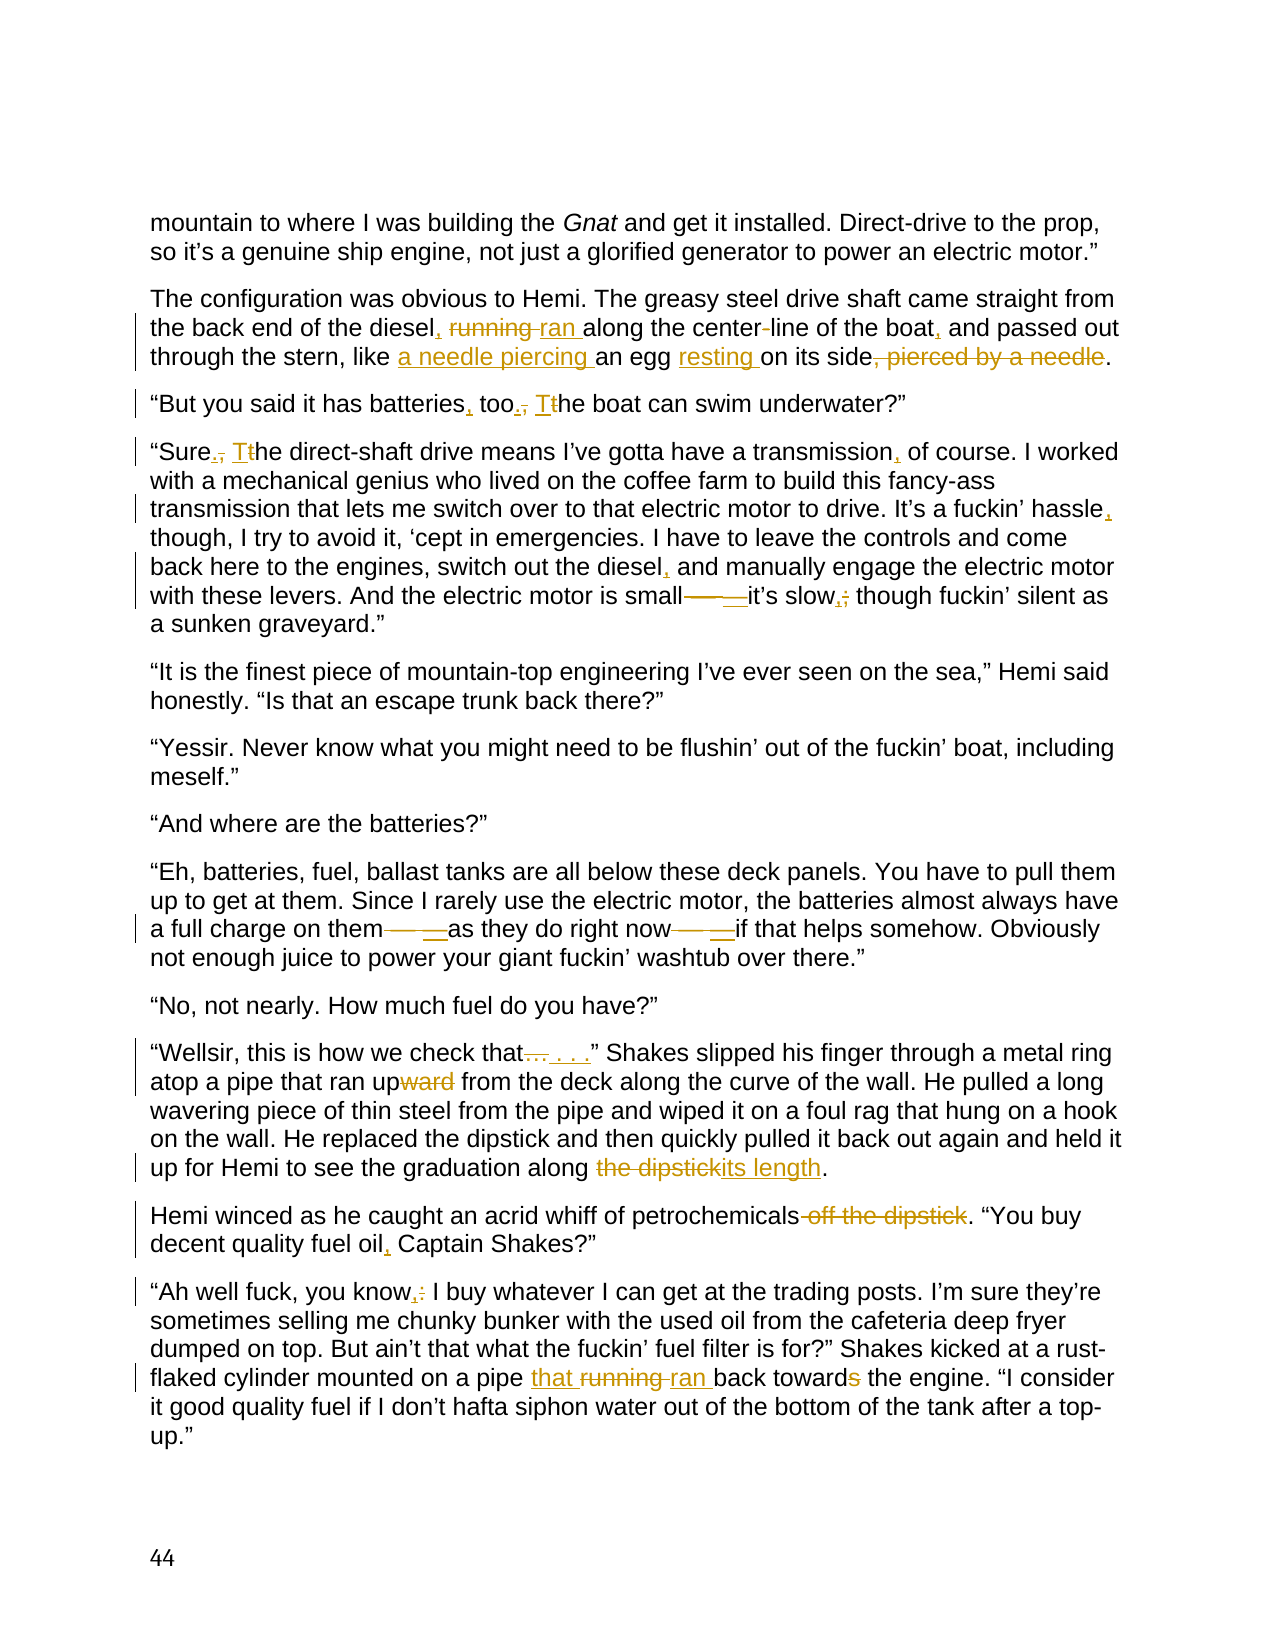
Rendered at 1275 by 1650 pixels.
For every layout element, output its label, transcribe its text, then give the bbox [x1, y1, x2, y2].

text “No, not nearly. How much fuel do you have?” [150, 991, 1125, 1019]
text “Sure. The direct-shaft drive means I’ve gotta have a transmission, of course. I worked with a mechanical genius who lived on the coffee farm to build this fancy-ass transmission that lets me switch over to that electric motor to drive. It’s a fuckin’ hassle, though, I try to avoid it, ‘cept in emergencies. I have to leave the controls and come back here to the engines, switch out the diesel, and manually engage the electric motor with these levers. And the electric motor is small—it’s slow, though fuckin’ silent as a sunken graveyard.” [150, 437, 1125, 638]
text “It is the finest piece of mountain-top engineering I’ve ever seen on the sea,” Hemi said honestly. “Is that an escape trunk back there?” [150, 657, 1125, 714]
text The configuration was obvious to Hemi. The greasy steel drive shaft came straight from the back end of the diesel, ran along the centerline of the boat, and passed out through the stern, like a needle piercing an egg resting on its side. [150, 284, 1125, 371]
text “And where are the batteries?” [150, 809, 1125, 838]
text “Ah well fuck, you know, I buy whatever I can get at the trading posts. I’m sure they’re sometimes selling me chunky bunker with the used oil from the cafeteria deep fryer dumped on top. But ain’t that what the fuckin’ fuel filter is for?” Shakes kicked at a rust-flaked cylinder mounted on a pipe that ran back toward the engine. “I consider it good quality fuel if I don’t hafta siphon water out of the bottom of the tank after a top-up.” [150, 1277, 1125, 1449]
text “Yessir. Never know what you might need to be flushin’ out of the fuckin’ boat, including meself.” [150, 733, 1125, 791]
text “Wellsir, this is how we check that . . .” Shakes slipped his finger through a metal ring atop a pipe that ran up from the deck along the curve of the wall. He pulled a long wavering piece of thin steel from the pipe and wiped it on a foul rag that hung on a hook on the wall. He replaced the dipstick and then quickly pulled it back out again and held it up for Hemi to see the graduation along its length. [150, 1038, 1125, 1182]
text mountain to where I was building the Gnat and get it installed. Direct-drive to the prop, so it’s a genuine ship engine, not just a glorified generator to power an electric motor.” [150, 208, 1125, 266]
text “Eh, batteries, fuel, ballast tanks are all below these deck panels. You have to pull them up to get at them. Since I rarely use the electric motor, the batteries almost always have a full charge on them—as they do right now—if that helps somehow. Obviously not enough juice to power your giant fuckin’ washtub over there.” [150, 857, 1125, 972]
text “But you said it has batteries, too. The boat can swim underwater?” [150, 389, 1125, 418]
text Hemi winced as he caught an acrid whiff of petrochemicals. “You buy decent quality fuel oil, Captain Shakes?” [150, 1201, 1125, 1258]
